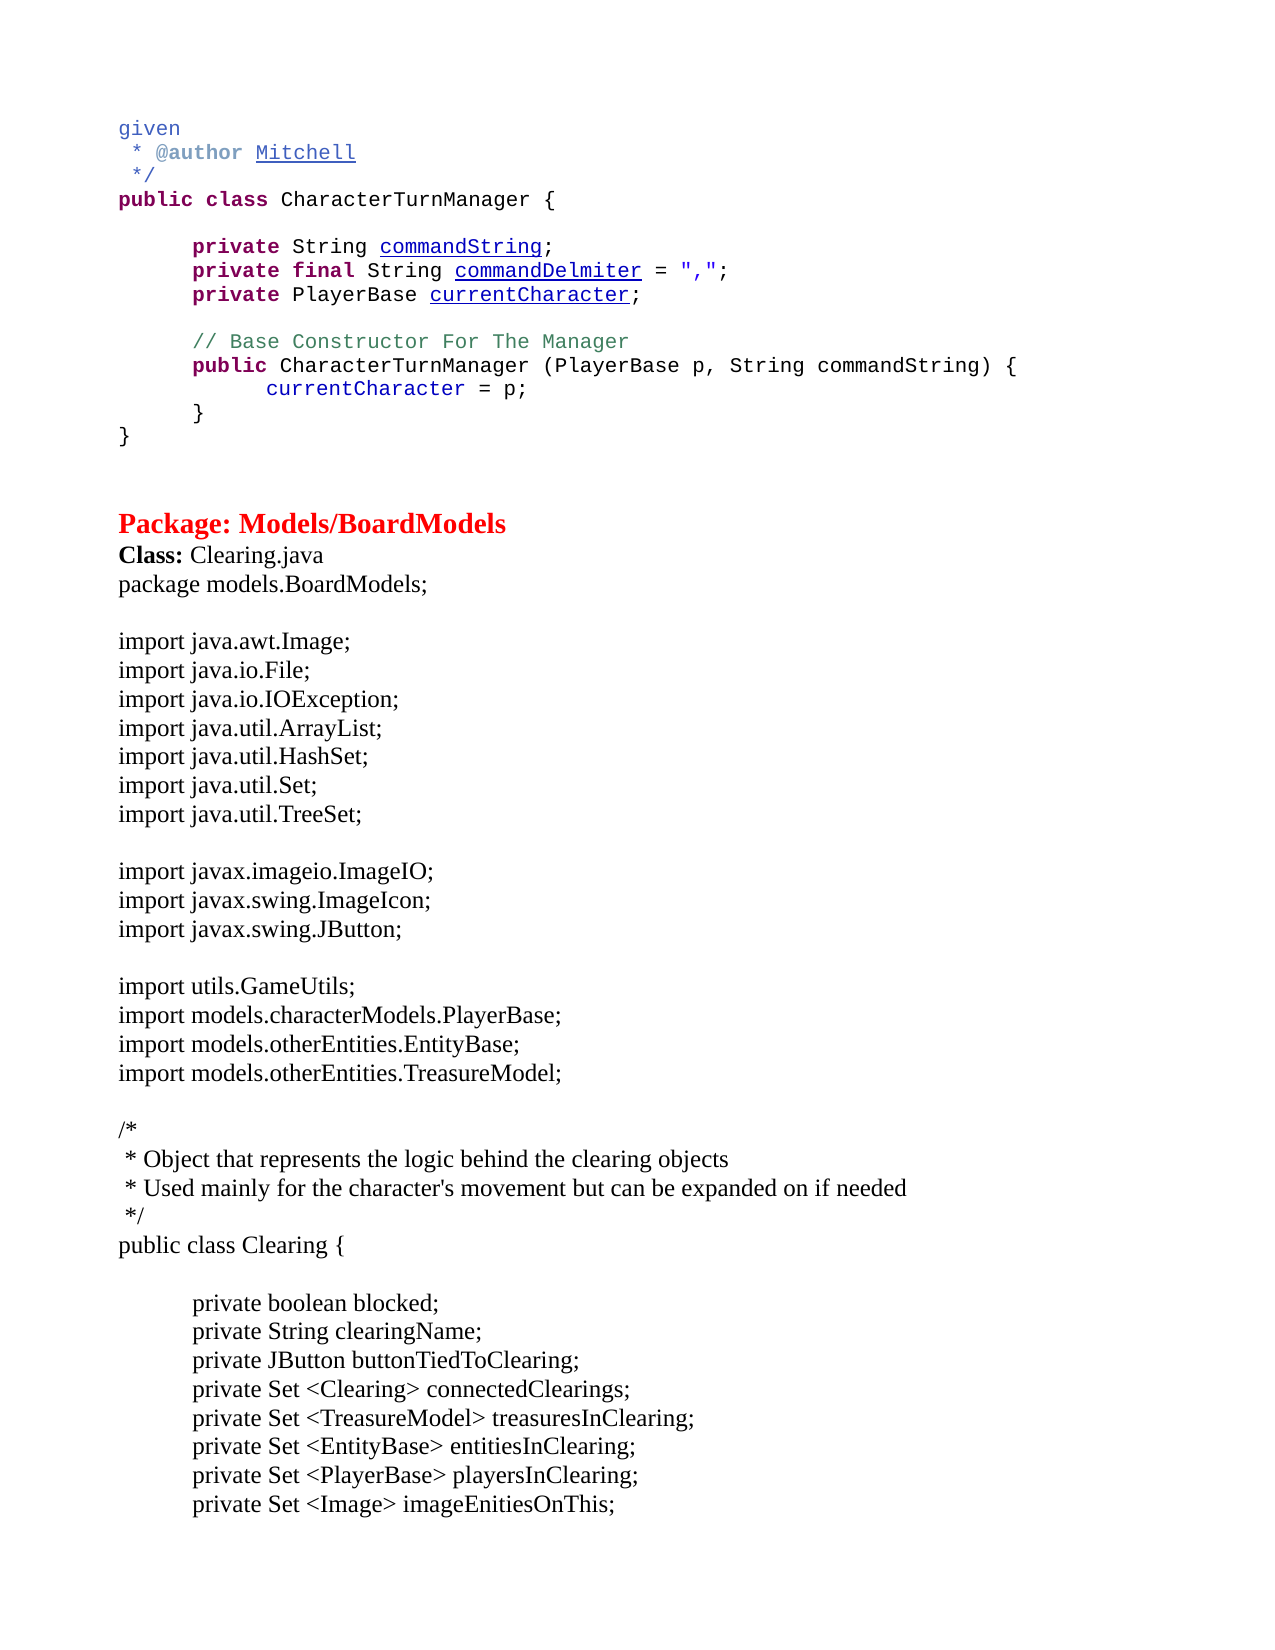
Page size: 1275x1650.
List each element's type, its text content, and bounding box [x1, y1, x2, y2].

text private String commandString; [118, 236, 1157, 260]
text public CharacterTurnManager (PlayerBase p, String commandString) { [118, 354, 1157, 378]
text Class: Clearing.java [118, 540, 1157, 569]
text private boolean blocked; [118, 1288, 1157, 1316]
text import utils.GameUtils; [118, 971, 1157, 1000]
text import models.otherEntities.EntityBase; [118, 1029, 1157, 1058]
text Package: Models/BoardModels [118, 507, 1157, 540]
text * @author Mitchell [118, 142, 1157, 165]
text import java.util.Set; [118, 770, 1157, 799]
text private final String commandDelmiter = ","; [118, 260, 1157, 284]
text import java.awt.Image; [118, 626, 1157, 655]
text private PlayerBase currentCharacter; [118, 284, 1157, 307]
text private JButton buttonTiedToClearing; [118, 1345, 1157, 1374]
text import java.util.HashSet; [118, 741, 1157, 770]
text private Set <PlayerBase> playersInClearing; [118, 1460, 1157, 1489]
text import java.util.ArrayList; [118, 713, 1157, 741]
text * Used mainly for the character's movement but can be expanded on if needed [118, 1173, 1157, 1201]
text package models.BoardModels; [118, 569, 1157, 598]
text import javax.swing.JButton; [118, 914, 1157, 943]
text } [118, 402, 1157, 426]
text private Set <EntityBase> entitiesInClearing; [118, 1431, 1157, 1460]
text currentCharacter = p; [118, 378, 1157, 402]
text */ [118, 165, 1157, 189]
text private Set <Clearing> connectedClearings; [118, 1374, 1157, 1403]
text given [118, 118, 1157, 142]
text import models.otherEntities.TreasureModel; [118, 1058, 1157, 1086]
text import java.io.IOException; [118, 684, 1157, 713]
text import javax.imageio.ImageIO; [118, 856, 1157, 885]
text import models.characterModels.PlayerBase; [118, 1000, 1157, 1029]
text import javax.swing.ImageIcon; [118, 885, 1157, 914]
text import java.util.TreeSet; [118, 799, 1157, 828]
text import java.io.File; [118, 655, 1157, 684]
text public class Clearing { [118, 1230, 1157, 1259]
text /* [118, 1115, 1157, 1144]
text private Set <TreasureModel> treasuresInClearing; [118, 1403, 1157, 1431]
text */ [118, 1201, 1157, 1230]
text private String clearingName; [118, 1316, 1157, 1345]
text * Object that represents the logic behind the clearing objects [118, 1144, 1157, 1173]
text public class CharacterTurnManager { [118, 189, 1157, 213]
text } [118, 426, 1157, 449]
text // Base Constructor For The Manager [118, 331, 1157, 354]
text private Set <Image> imageEnitiesOnThis; [118, 1489, 1157, 1518]
